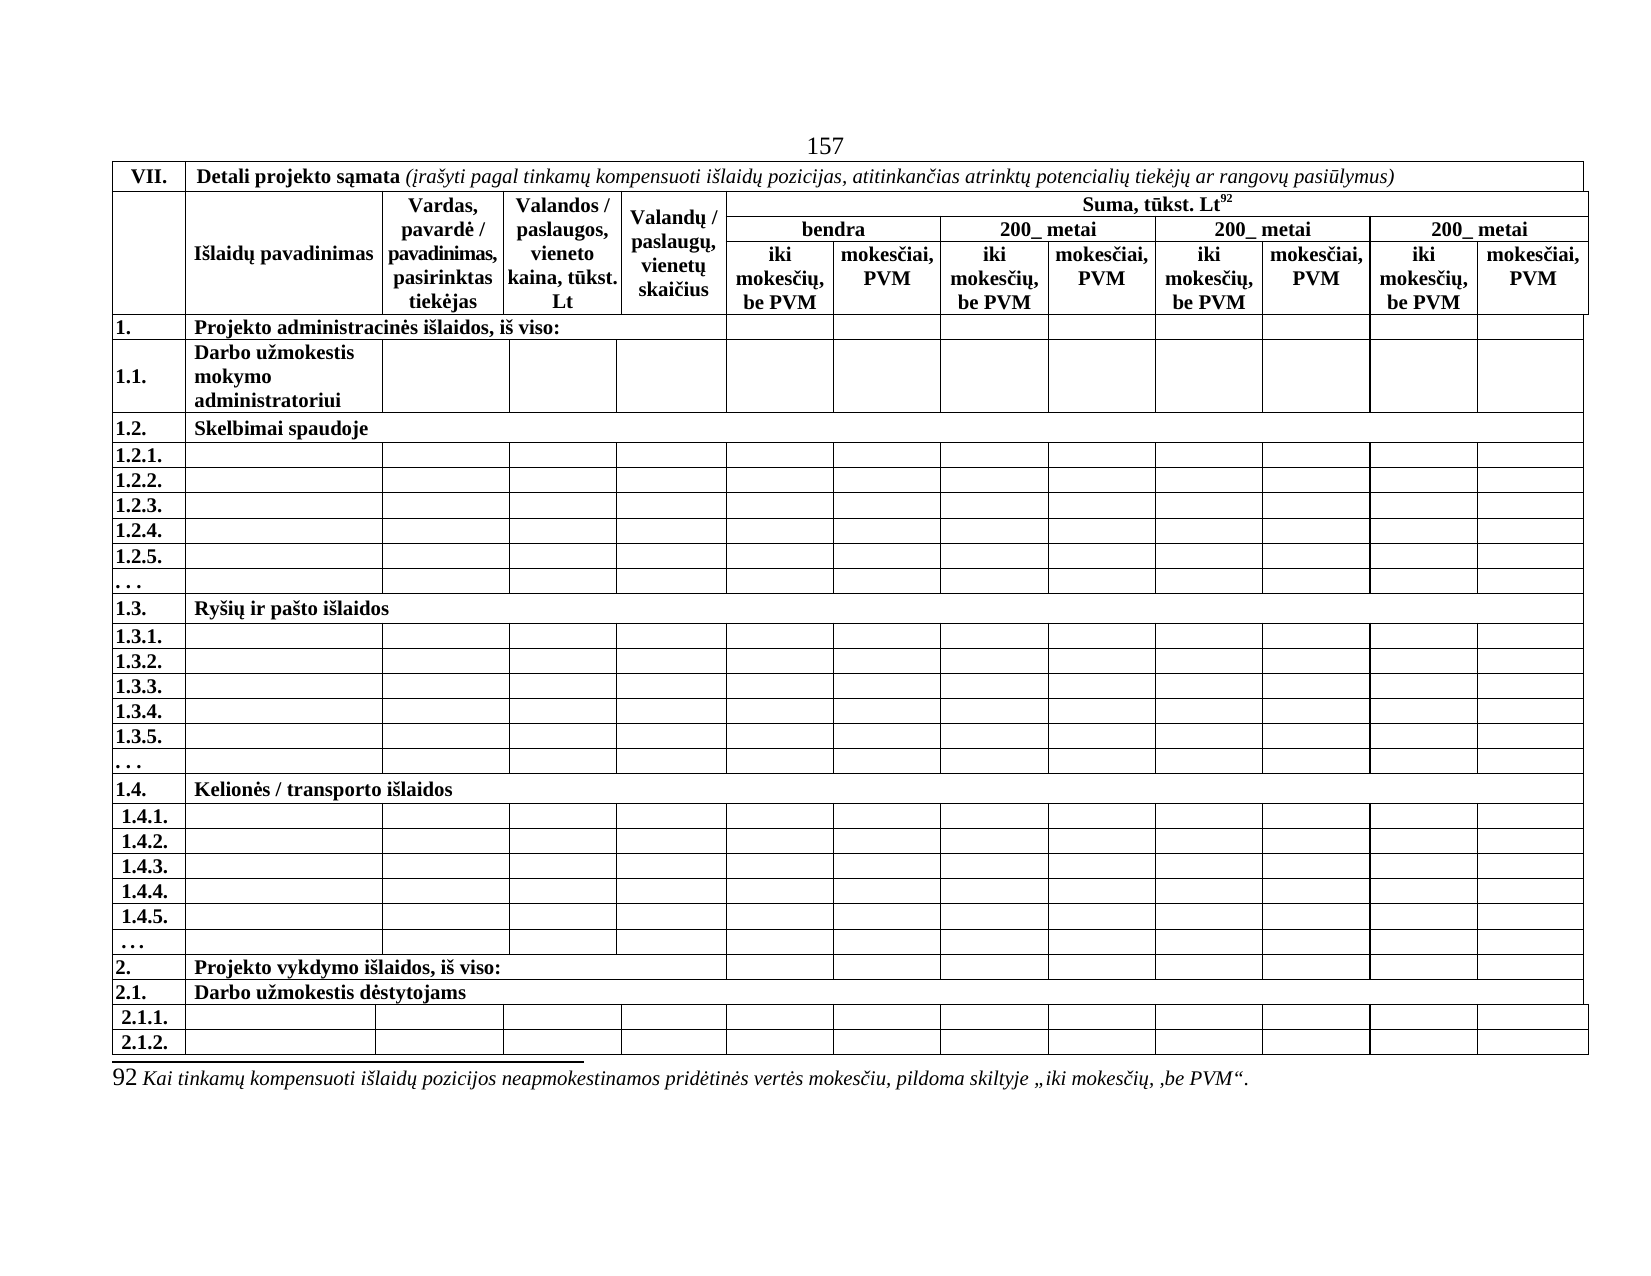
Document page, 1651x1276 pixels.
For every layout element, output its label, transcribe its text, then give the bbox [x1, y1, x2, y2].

table_cell [1584, 954, 1589, 979]
table_cell [1049, 443, 1155, 467]
table_cell [834, 493, 940, 517]
table_cell [1371, 569, 1477, 593]
table_cell iki mokesčių, be PVM [941, 242, 1048, 314]
table_cell [941, 315, 1048, 339]
table_cell [1371, 930, 1477, 953]
table_cell [1049, 749, 1155, 773]
table_cell [1371, 804, 1477, 828]
table_cell 1.3.1. [113, 624, 185, 648]
table_cell [941, 649, 1048, 673]
table_cell [1263, 854, 1369, 878]
table_cell [1478, 955, 1583, 979]
table_cell [727, 749, 833, 773]
table_cell [1584, 467, 1589, 492]
table_cell [1584, 593, 1589, 622]
table_cell [383, 340, 509, 412]
table_cell [1478, 724, 1583, 748]
table_cell [1478, 569, 1583, 593]
table_cell [1478, 315, 1583, 339]
table_cell [1371, 649, 1477, 673]
table_cell [1478, 1005, 1588, 1029]
table_cell [510, 544, 616, 568]
table_cell [1049, 804, 1155, 828]
table_cell [1371, 829, 1477, 853]
table_cell [186, 649, 382, 673]
table_cell [1584, 853, 1589, 878]
table_cell 1.4.3. [113, 854, 185, 878]
table_cell [727, 468, 833, 492]
table_cell . . . [113, 749, 185, 773]
table_cell [941, 1030, 1048, 1054]
table_cell [510, 930, 616, 953]
table_cell [834, 699, 940, 723]
table_cell [1156, 569, 1262, 593]
table_cell [510, 443, 616, 467]
table_cell [1371, 315, 1477, 339]
table_cell [941, 724, 1048, 748]
table_cell [1371, 493, 1477, 517]
table_cell [617, 904, 726, 928]
table_cell [186, 1005, 375, 1029]
table_cell [1584, 492, 1589, 517]
table_cell [1371, 749, 1477, 773]
table_cell [727, 493, 833, 517]
table_cell [1584, 773, 1589, 803]
table_cell 1.3. [113, 594, 185, 622]
table_cell [1478, 1030, 1588, 1054]
table_cell [1478, 674, 1583, 698]
table_cell [727, 930, 833, 953]
table_cell [941, 493, 1048, 517]
table_cell [727, 544, 833, 568]
table_cell Valandos / paslaugos, vieneto kaina, tūkst. Lt [504, 192, 621, 314]
table_cell [617, 443, 726, 467]
table_cell 200_ metai [941, 217, 1155, 241]
table_cell [1156, 930, 1262, 953]
table_cell [510, 854, 616, 878]
table_cell [834, 904, 940, 928]
table_cell [1263, 674, 1369, 698]
table_cell [383, 443, 509, 467]
table_cell [1049, 340, 1155, 412]
table_cell [186, 493, 382, 517]
table_cell [383, 674, 509, 698]
table_cell [1156, 1005, 1262, 1029]
table_cell [941, 930, 1048, 953]
table_cell [1156, 674, 1262, 698]
table_cell [941, 1005, 1048, 1029]
table_cell [1478, 699, 1583, 723]
table_cell 1.2.5. [113, 544, 185, 568]
table_cell [1371, 674, 1477, 698]
table_cell [1049, 854, 1155, 878]
table_cell [834, 749, 940, 773]
table_cell [186, 544, 382, 568]
table_cell [376, 1030, 503, 1054]
table_cell [1049, 468, 1155, 492]
table_cell [1049, 1030, 1155, 1054]
table_cell [186, 930, 382, 953]
table_cell [510, 879, 616, 903]
table_cell [1478, 493, 1583, 517]
table_cell [1156, 519, 1262, 542]
table_cell [1156, 854, 1262, 878]
table_cell [941, 674, 1048, 698]
table_cell [1263, 649, 1369, 673]
table_cell [1478, 443, 1583, 467]
table_cell [834, 624, 940, 648]
table_cell [383, 569, 509, 593]
table_cell [1156, 315, 1262, 339]
table_cell [727, 724, 833, 748]
table_cell [1478, 519, 1583, 542]
table_cell [834, 544, 940, 568]
table_cell [383, 829, 509, 853]
table_cell [1049, 569, 1155, 593]
table_cell [1263, 904, 1369, 928]
table_cell [1371, 1005, 1477, 1029]
table_cell [617, 674, 726, 698]
table_cell [622, 1005, 726, 1029]
table_cell [1263, 749, 1369, 773]
table_cell [727, 443, 833, 467]
table_cell [510, 829, 616, 853]
table_cell [727, 315, 833, 339]
table_cell [1049, 1005, 1155, 1029]
table_cell [834, 569, 940, 593]
table_cell [1584, 442, 1589, 467]
table_cell [1478, 930, 1583, 953]
table_cell Darbo užmokestis mokymo administratoriui [186, 340, 382, 412]
table_cell [1263, 930, 1369, 953]
table_cell [1049, 649, 1155, 673]
table_cell [1263, 569, 1369, 593]
table_cell 2.1.1. [113, 1005, 185, 1029]
table_cell [1049, 624, 1155, 648]
table_cell [1263, 1030, 1369, 1054]
table_cell [186, 804, 382, 828]
table_cell [941, 519, 1048, 542]
table_cell [1156, 544, 1262, 568]
table_cell [383, 724, 509, 748]
table_cell [1371, 468, 1477, 492]
table_cell [1156, 804, 1262, 828]
table_cell [186, 569, 382, 593]
table_cell . . . [113, 930, 185, 953]
table_cell [510, 569, 616, 593]
table_cell [1156, 749, 1262, 773]
table_cell iki mokesčių, be PVM [1156, 242, 1262, 314]
table_cell [1584, 748, 1589, 773]
table_cell [834, 955, 940, 979]
table_cell [1263, 468, 1369, 492]
table_cell [1049, 519, 1155, 542]
table_cell [1156, 879, 1262, 903]
table_cell [383, 649, 509, 673]
table_cell 200_ metai [1371, 217, 1588, 241]
table_cell [727, 624, 833, 648]
table_cell [834, 724, 940, 748]
table_cell [383, 544, 509, 568]
table_cell [383, 749, 509, 773]
table_cell [834, 879, 940, 903]
table_cell [186, 699, 382, 723]
table_cell [617, 930, 726, 953]
table_cell [1263, 544, 1369, 568]
table_cell [1584, 723, 1589, 748]
table_cell [510, 804, 616, 828]
table_cell [1584, 698, 1589, 723]
table_cell [617, 468, 726, 492]
table_cell Darbo užmokestis dėstytojams [186, 980, 1583, 1004]
table_cell [186, 854, 382, 878]
table_cell [1478, 904, 1583, 928]
table_cell . . . [113, 569, 185, 593]
table_cell 1.2.2. [113, 468, 185, 492]
table_cell [1049, 699, 1155, 723]
table_cell 1.4.5. [113, 904, 185, 928]
table_cell [186, 829, 382, 853]
table_cell [941, 829, 1048, 853]
table_cell [1584, 673, 1589, 698]
table_cell [1584, 979, 1589, 1004]
table_cell [941, 340, 1048, 412]
table_cell [1049, 829, 1155, 853]
table_cell [1049, 493, 1155, 517]
table_cell [383, 519, 509, 542]
table_cell [727, 854, 833, 878]
table_cell [510, 724, 616, 748]
table_cell [510, 749, 616, 773]
table_cell [510, 904, 616, 928]
table_cell [617, 804, 726, 828]
table_cell [383, 468, 509, 492]
table_cell [1478, 749, 1583, 773]
table_cell [1263, 724, 1369, 748]
table_cell [186, 904, 382, 928]
table_cell [1263, 624, 1369, 648]
table_cell [1371, 544, 1477, 568]
table_cell [186, 1030, 375, 1054]
table_cell bendra [727, 217, 940, 241]
table_cell [1478, 624, 1583, 648]
table_cell [1584, 315, 1589, 339]
table_cell [383, 904, 509, 928]
table_cell Suma, tūkst. Lt [727, 192, 1588, 216]
table_cell [727, 829, 833, 853]
table_cell [1478, 649, 1583, 673]
table_cell [1584, 903, 1589, 928]
table_cell [617, 340, 726, 412]
table_cell [941, 468, 1048, 492]
table_cell 1.2.3. [113, 493, 185, 517]
table_cell [383, 930, 509, 953]
table_cell mokesčiai, PVM [834, 242, 940, 314]
table_cell [1049, 674, 1155, 698]
table_cell [1263, 879, 1369, 903]
table_cell [510, 493, 616, 517]
table_cell 1.4.2. [113, 829, 185, 853]
table_cell [1156, 493, 1262, 517]
table_cell [1478, 340, 1583, 412]
table_cell [1156, 468, 1262, 492]
table_cell [1371, 443, 1477, 467]
table_cell [1263, 1005, 1369, 1029]
table_cell [727, 1030, 833, 1054]
table_cell Projekto vykdymo išlaidos, iš viso: [186, 955, 726, 979]
table_cell [1156, 955, 1262, 979]
table_cell [1156, 340, 1262, 412]
table_cell [617, 569, 726, 593]
table_cell [834, 649, 940, 673]
table_cell [1156, 829, 1262, 853]
table_cell [1478, 468, 1583, 492]
table_cell [941, 749, 1048, 773]
table_cell [1263, 699, 1369, 723]
table_cell [727, 519, 833, 542]
table_cell iki mokesčių, be PVM [1371, 242, 1477, 314]
table_cell [1584, 518, 1589, 542]
table_cell [1371, 624, 1477, 648]
table_cell [1263, 493, 1369, 517]
table_cell [727, 879, 833, 903]
table_cell 2.1. [113, 980, 185, 1004]
table_cell [941, 804, 1048, 828]
table_cell [834, 340, 940, 412]
table_cell [186, 674, 382, 698]
table_cell [834, 674, 940, 698]
table_cell [617, 879, 726, 903]
table_cell [617, 649, 726, 673]
table_cell 1.3.3. [113, 674, 185, 698]
table_cell [1478, 854, 1583, 878]
table_cell [1049, 904, 1155, 928]
table_cell [941, 854, 1048, 878]
table_cell [941, 443, 1048, 467]
table_cell [834, 1005, 940, 1029]
table_cell [727, 955, 833, 979]
table_cell [834, 930, 940, 953]
table_cell [1584, 568, 1589, 593]
table_cell [941, 624, 1048, 648]
table_cell [727, 904, 833, 928]
table_cell [834, 829, 940, 853]
table_cell [1584, 929, 1589, 953]
table_cell [510, 674, 616, 698]
table_cell [186, 624, 382, 648]
table_cell [1584, 339, 1589, 412]
table_cell 1.3.2. [113, 649, 185, 673]
table_cell [1371, 1030, 1477, 1054]
table_cell [510, 699, 616, 723]
table_header Detali projekto sąmata (įrašyti pagal tinkamų kompensuoti išlaidų pozicijas, atitinkančias atrinktų potencialių tiekėjų ar rangovų pasiūlymus) [186, 162, 1583, 191]
table_cell [727, 1005, 833, 1029]
table_cell [1156, 1030, 1262, 1054]
table_cell [1156, 649, 1262, 673]
table_cell Projekto administracinės išlaidos, iš viso: [186, 315, 726, 339]
table_cell [727, 649, 833, 673]
table_cell [383, 493, 509, 517]
table_cell [1156, 724, 1262, 748]
table_cell 1.4. [113, 774, 185, 803]
table_cell [834, 854, 940, 878]
table_cell [186, 724, 382, 748]
table_cell 1.2.1. [113, 443, 185, 467]
table_cell [1049, 955, 1155, 979]
table_cell [1371, 854, 1477, 878]
table_cell [617, 829, 726, 853]
table_cell [617, 699, 726, 723]
table_cell [1156, 904, 1262, 928]
table_cell Ryšių ir pašto išlaidos [186, 594, 1583, 622]
table_cell [1584, 648, 1589, 673]
table_cell [383, 879, 509, 903]
table_cell [186, 519, 382, 542]
table_cell [1156, 443, 1262, 467]
table_cell [510, 624, 616, 648]
table_cell [510, 468, 616, 492]
table_cell 1.3.4. [113, 699, 185, 723]
table_cell [510, 340, 616, 412]
table_cell [727, 569, 833, 593]
table_cell [1371, 955, 1477, 979]
table_cell [617, 854, 726, 878]
table_cell [1156, 624, 1262, 648]
table_cell 2. [113, 955, 185, 979]
table_cell [1478, 879, 1583, 903]
table_cell [510, 519, 616, 542]
table_cell [941, 904, 1048, 928]
table_cell mokesčiai, PVM [1263, 242, 1369, 314]
table_cell [727, 699, 833, 723]
table_cell [1478, 544, 1583, 568]
table_cell [383, 699, 509, 723]
table_cell [617, 493, 726, 517]
table_cell Valandų / paslaugų, vienetų skaičius [622, 192, 726, 314]
table_cell [727, 340, 833, 412]
table_cell [834, 519, 940, 542]
table_cell 1.2.4. [113, 519, 185, 542]
table_cell [383, 804, 509, 828]
table_cell [383, 624, 509, 648]
table_cell [941, 879, 1048, 903]
table_cell Vardas, pavardė / pavadinimas, pasirinktas tiekėjas [383, 192, 503, 314]
table_cell [941, 569, 1048, 593]
table_header [1584, 161, 1589, 191]
table_cell [1584, 878, 1589, 903]
table_cell [617, 724, 726, 748]
table_cell [504, 1030, 621, 1054]
table_cell [834, 1030, 940, 1054]
table_cell [622, 1030, 726, 1054]
table_cell [1584, 828, 1589, 853]
table_cell [1584, 803, 1589, 828]
table_cell 1.4.4. [113, 879, 185, 903]
table_cell [1371, 699, 1477, 723]
table_cell [941, 544, 1048, 568]
table_cell [1371, 724, 1477, 748]
table_cell 1.3.5. [113, 724, 185, 748]
table_cell [1478, 829, 1583, 853]
table_cell [113, 192, 185, 314]
table_cell [617, 749, 726, 773]
table_cell [1584, 623, 1589, 648]
table_cell [1263, 315, 1369, 339]
table_cell 1.4.1. [113, 804, 185, 828]
table_cell [186, 443, 382, 467]
table_cell [834, 804, 940, 828]
table_cell [834, 315, 940, 339]
table_cell [510, 649, 616, 673]
table_cell [186, 879, 382, 903]
table_cell [1263, 804, 1369, 828]
table_cell [1263, 443, 1369, 467]
table_cell [1049, 724, 1155, 748]
table_cell [617, 519, 726, 542]
table_cell mokesčiai, PVM [1478, 242, 1588, 314]
table_cell [727, 674, 833, 698]
table_cell [1478, 804, 1583, 828]
table_cell 200_ metai [1156, 217, 1369, 241]
table_cell [941, 699, 1048, 723]
table_cell [1049, 544, 1155, 568]
table_cell [376, 1005, 503, 1029]
table_cell [1263, 340, 1369, 412]
table_cell [1371, 879, 1477, 903]
table_cell [1049, 879, 1155, 903]
table_cell [186, 468, 382, 492]
table_cell [186, 749, 382, 773]
table_header VII. [113, 162, 185, 191]
table_cell [1049, 315, 1155, 339]
table_cell [1049, 930, 1155, 953]
table_cell [941, 955, 1048, 979]
table_cell [1584, 412, 1589, 442]
table_cell [504, 1005, 621, 1029]
table_cell [1371, 904, 1477, 928]
table_cell [1156, 699, 1262, 723]
table_cell [1263, 829, 1369, 853]
table_cell Skelbimai spaudoje [186, 413, 1583, 442]
table_cell [1371, 340, 1477, 412]
table_cell Išlaidų pavadinimas [186, 192, 382, 314]
table_cell [727, 804, 833, 828]
table_cell [617, 544, 726, 568]
table_cell iki mokesčių, be PVM [727, 242, 833, 314]
table_cell [1263, 955, 1369, 979]
table_cell [834, 468, 940, 492]
table_cell 1. [113, 315, 185, 339]
table_cell mokesčiai, PVM [1049, 242, 1155, 314]
table_cell [383, 854, 509, 878]
table_cell [617, 624, 726, 648]
table_cell 1.1. [113, 340, 185, 412]
table_cell 1.2. [113, 413, 185, 442]
table_cell [1371, 519, 1477, 542]
table_cell [1263, 519, 1369, 542]
table_cell [1584, 543, 1589, 568]
table_cell Kelionės / transporto išlaidos [186, 774, 1583, 803]
table_cell 2.1.2. [113, 1030, 185, 1054]
table_cell [834, 443, 940, 467]
